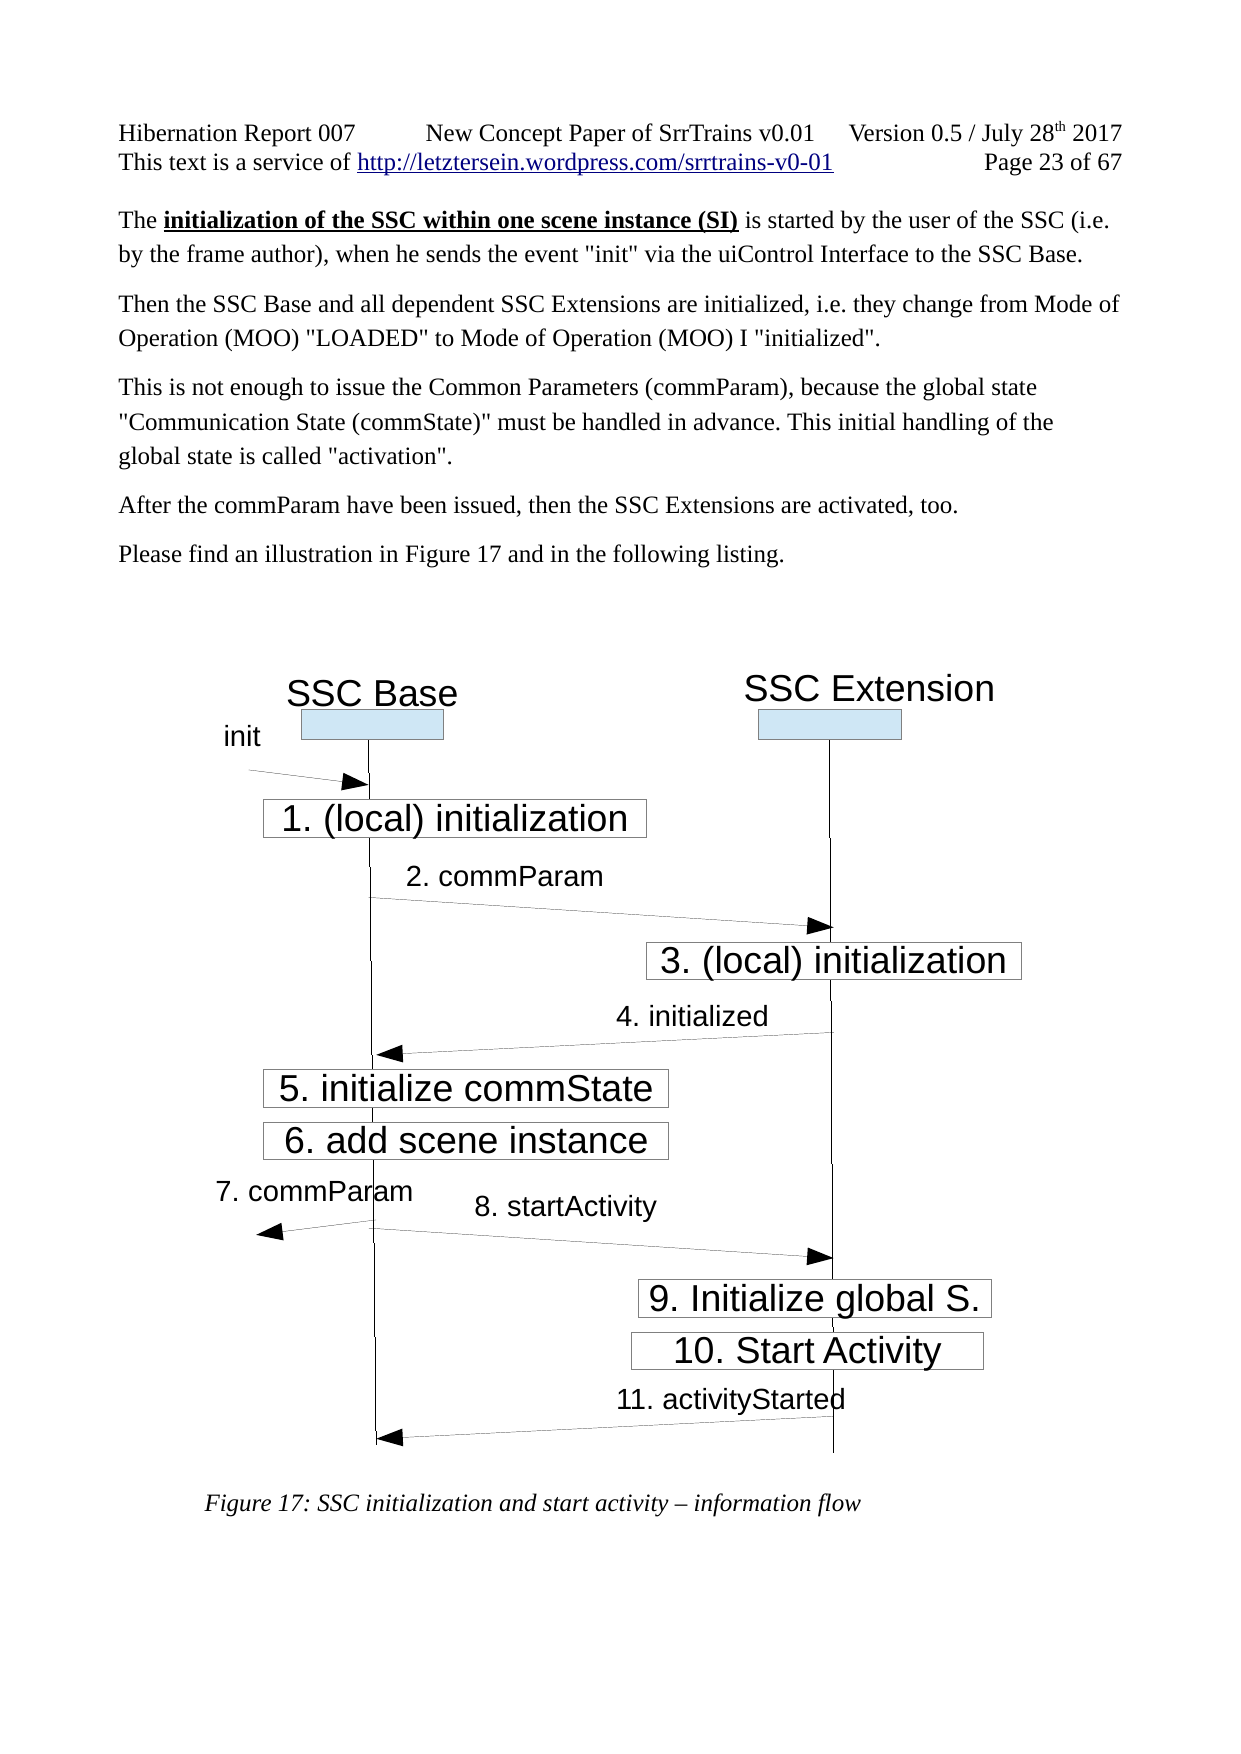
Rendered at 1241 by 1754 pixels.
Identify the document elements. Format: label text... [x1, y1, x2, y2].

text Figure 17: SSC initialization and start activity – information flow [204, 651, 1036, 1517]
text Please find an illustration in Figure 17 and in the following listing. [118, 539, 1122, 568]
text After the commParam have been issued, then the SSC Extensions are activated, too. [118, 490, 1122, 519]
text This is not enough to issue the Common Parameters (commParam), because the global state "Communication State (commState)" must be handled in advance. This initial handling of the global state is called "activation". [118, 372, 1122, 470]
text The initialization of the SSC within one scene instance (SI) is started by the user of the SSC (i.e. by the frame author), when he sends the event "init" via the uiControl Interface to the SSC Base. [118, 205, 1122, 268]
text Then the SSC Base and all dependent SSC Extensions are initialized, i.e. they change from Mode of Operation (MOO) "LOADED" to Mode of Operation (MOO) I "initialized". [118, 289, 1122, 352]
